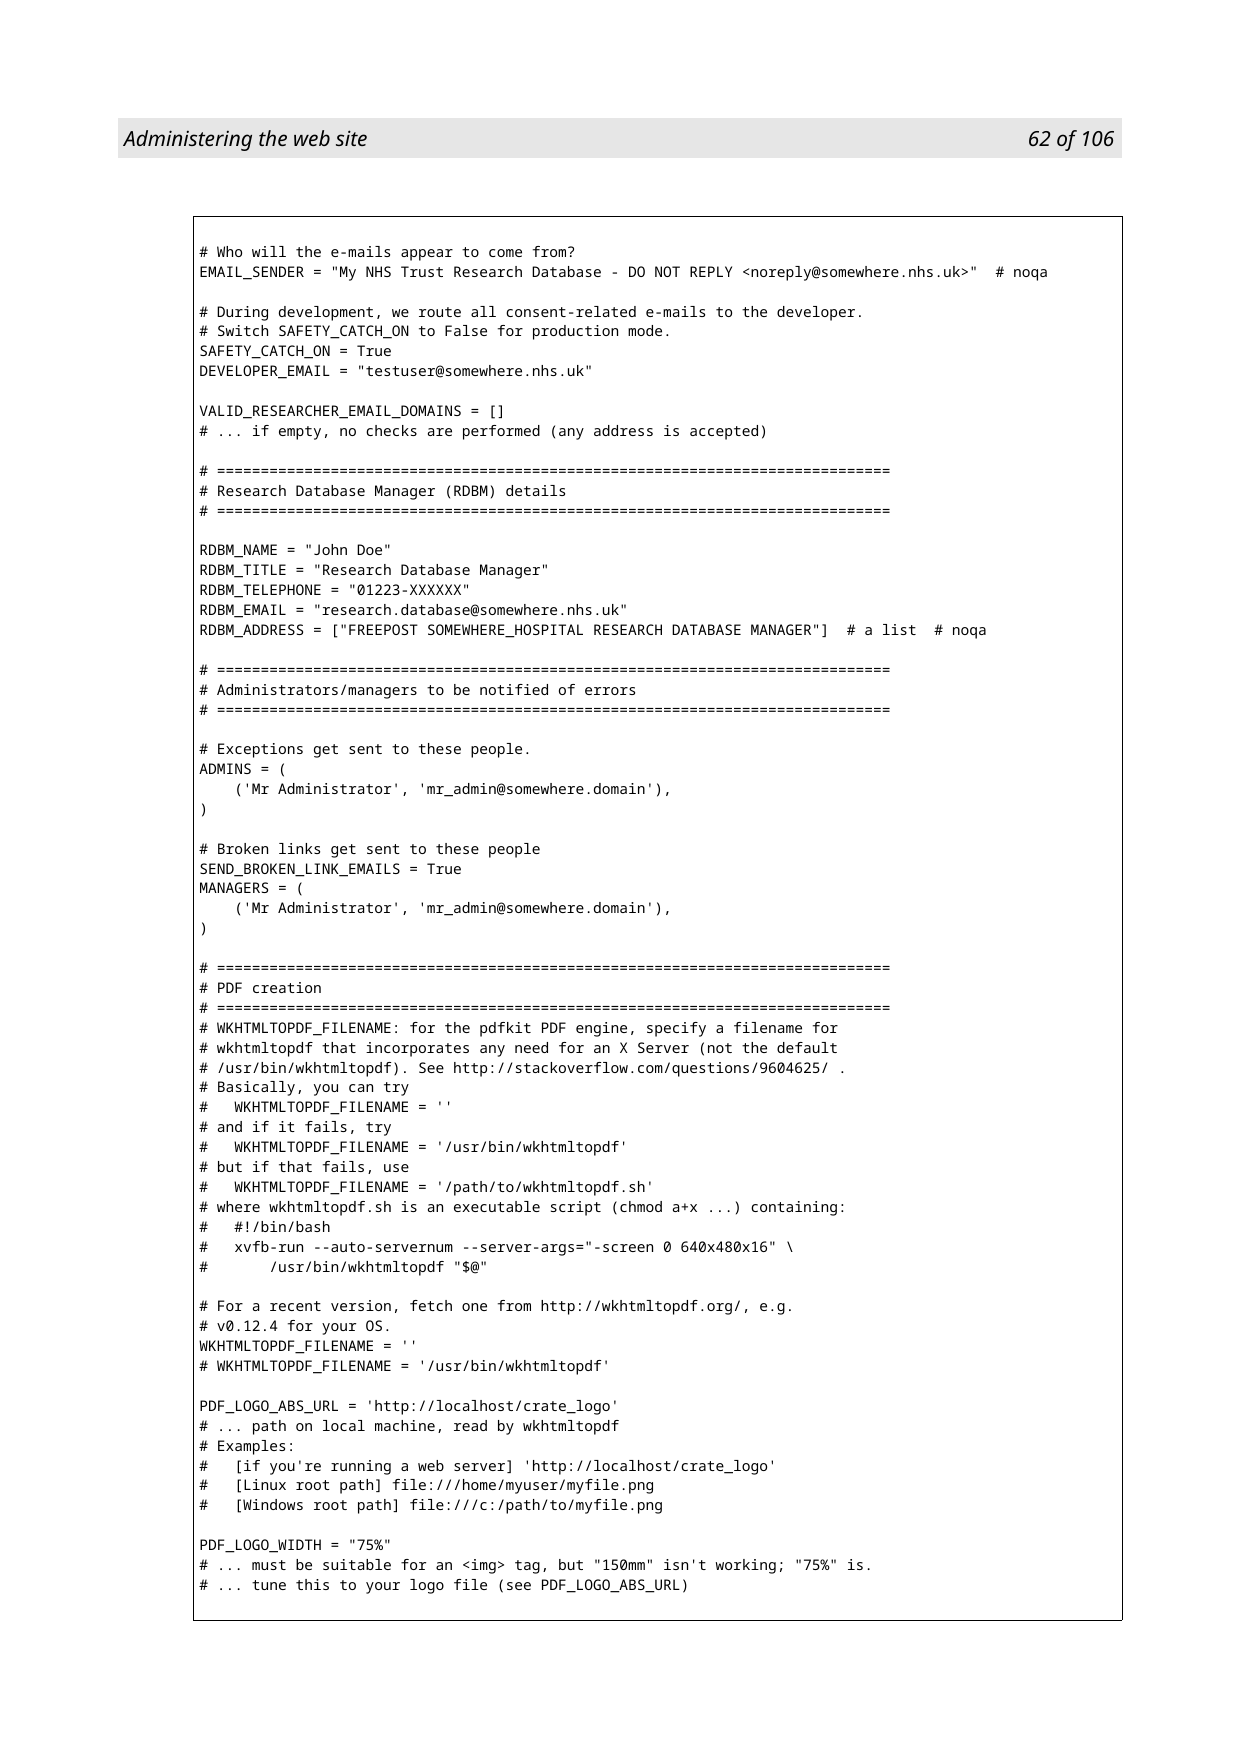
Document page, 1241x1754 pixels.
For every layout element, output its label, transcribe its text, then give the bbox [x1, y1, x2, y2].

table_header # Who will the e-mails appear to come from? EMAIL_SENDER = "My NHS Trust Research Database - DO NOT REPLY <noreply@somewhere.nhs.uk>" # noqa # During development, we route all consent-related e-mails to the developer. # Switch SAFETY_CATCH_ON to False for production mode. SAFETY_CATCH_ON = True DEVELOPER_EMAIL = "testuser@somewhere.nhs.uk" VALID_RESEARCHER_EMAIL_DOMAINS = [] # ... if empty, no checks are performed (any address is accepted) # ============================================================================= # Research Database Manager (RDBM) details # ============================================================================= RDBM_NAME = "John Doe" RDBM_TITLE = "Research Database Manager" RDBM_TELEPHONE = "01223-XXXXXX" RDBM_EMAIL = "research.database@somewhere.nhs.uk" RDBM_ADDRESS = ["FREEPOST SOMEWHERE_HOSPITAL RESEARCH DATABASE MANAGER"] # a list # noqa # ============================================================================= # Administrators/managers to be notified of errors # ============================================================================= # Exceptions get sent to these people. ADMINS = ( ('Mr Administrator', 'mr_admin@somewhere.domain'), ) # Broken links get sent to these people SEND_BROKEN_LINK_EMAILS = True MANAGERS = ( ('Mr Administrator', 'mr_admin@somewhere.domain'), ) # ============================================================================= # PDF creation # ============================================================================= # WKHTMLTOPDF_FILENAME: for the pdfkit PDF engine, specify a filename for # wkhtmltopdf that incorporates any need for an X Server (not the default # /usr/bin/wkhtmltopdf). See http://stackoverflow.com/questions/9604625/ . # Basically, you can try # WKHTMLTOPDF_FILENAME = '' # and if it fails, try # WKHTMLTOPDF_FILENAME = '/usr/bin/wkhtmltopdf' # but if that fails, use # WKHTMLTOPDF_FILENAME = '/path/to/wkhtmltopdf.sh' # where wkhtmltopdf.sh is an executable script (chmod a+x ...) containing: # #!/bin/bash # xvfb-run --auto-servernum --server-args="-screen 0 640x480x16" \ # /usr/bin/wkhtmltopdf "$@" # For a recent version, fetch one from http://wkhtmltopdf.org/, e.g. # v0.12.4 for your OS. WKHTMLTOPDF_FILENAME = '' # WKHTMLTOPDF_FILENAME = '/usr/bin/wkhtmltopdf' PDF_LOGO_ABS_URL = 'http://localhost/crate_logo' # ... path on local machine, read by wkhtmltopdf # Examples: # [if you're running a web server] 'http://localhost/crate_logo' # [Linux root path] file:///home/myuser/myfile.png # [Windows root path] file:///c:/path/to/myfile.png PDF_LOGO_WIDTH = "75%" # ... must be suitable for an <img> tag, but "150mm" isn't working; "75%" is. # ... tune this to your logo file (see PDF_LOGO_ABS_URL) [194, 217, 1122, 1620]
